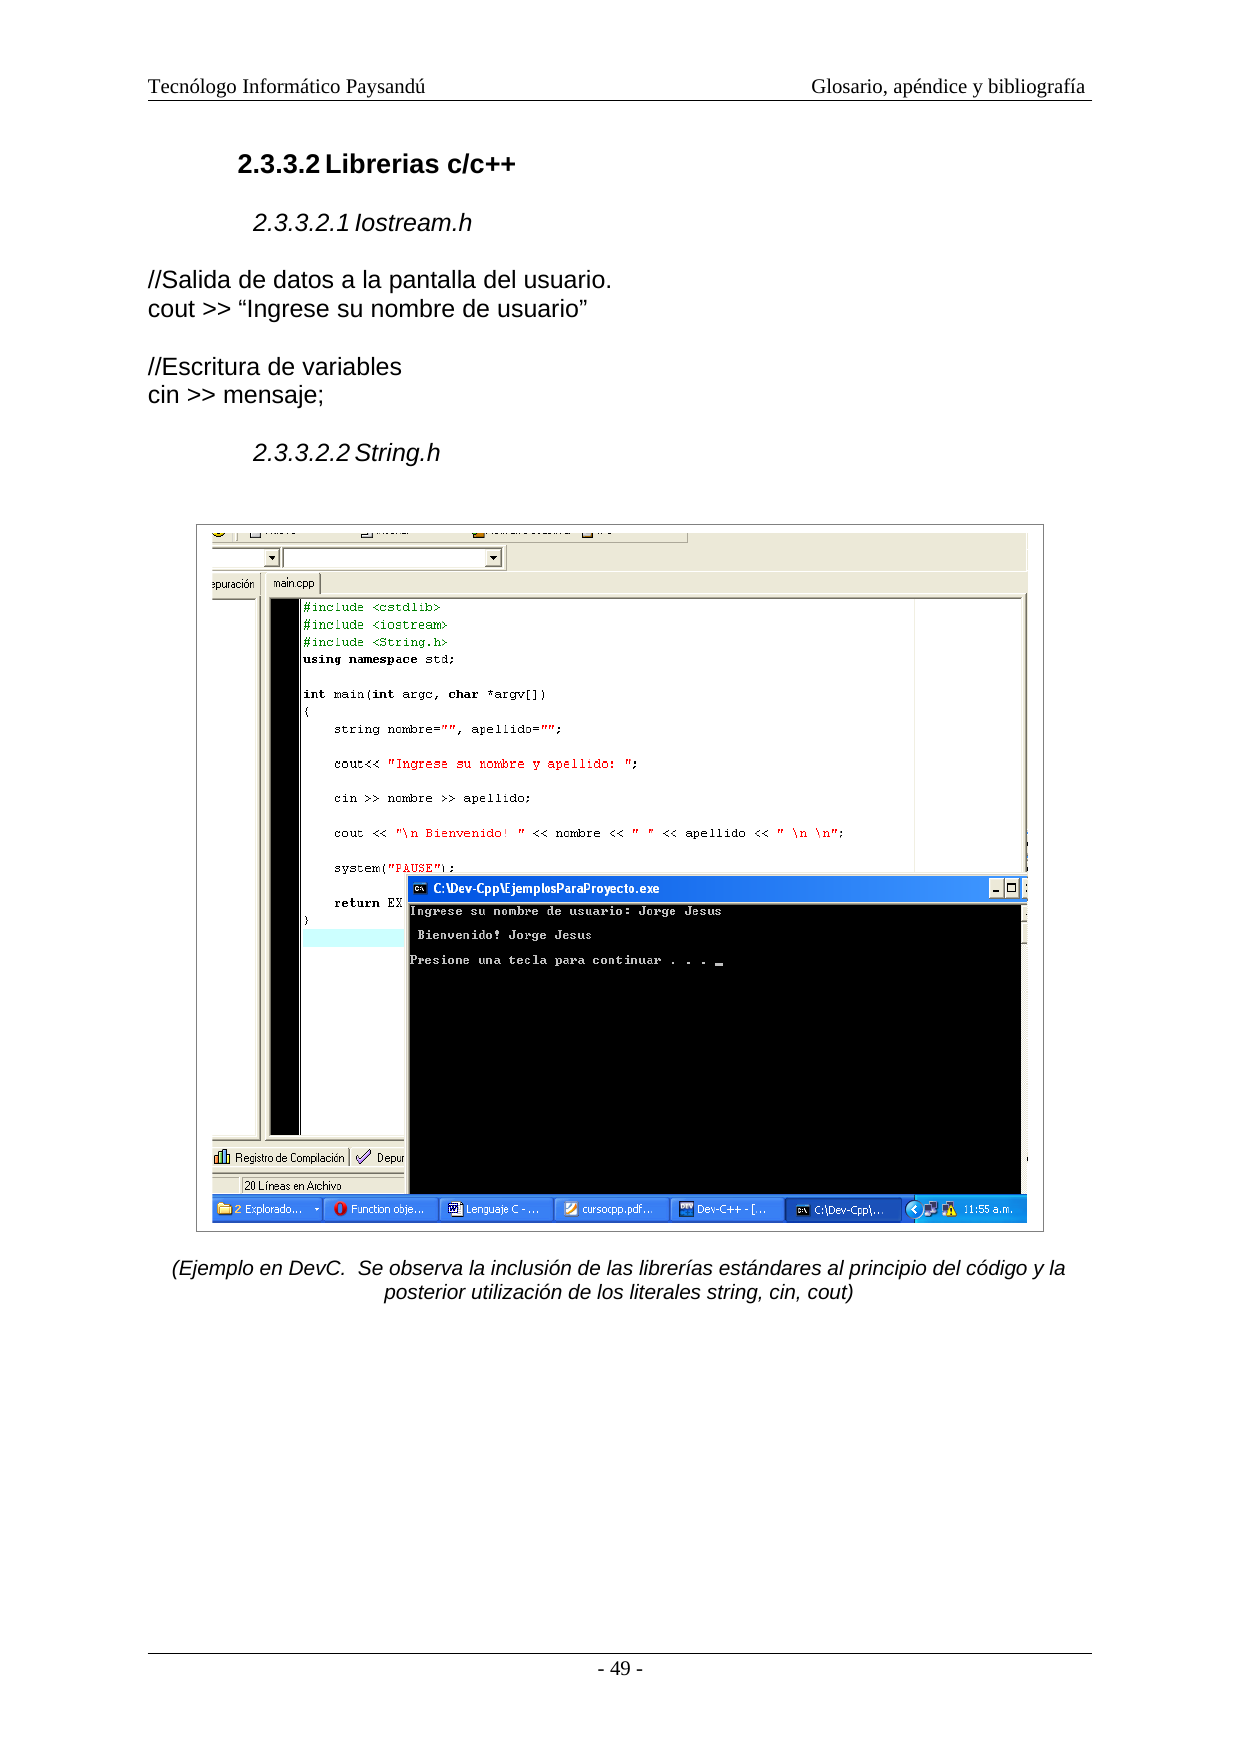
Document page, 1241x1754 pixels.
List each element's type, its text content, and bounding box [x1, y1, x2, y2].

subtitle Librerias c/c++ [237, 148, 1092, 179]
subtitle Iostream.h [253, 208, 1092, 236]
text //Salida de datos a la pantalla del usuario. [148, 265, 1092, 294]
text cin >> mensaje; [148, 380, 1092, 409]
text //Escritura de variables [148, 351, 1092, 380]
subtitle String.h [253, 438, 1092, 466]
text cout >> “Ingrese su nombre de usuario” [148, 294, 1092, 323]
picture [212, 533, 1028, 1223]
text (Ejemplo en DevC. Se observa la inclusión de las librerías estándares al principio del código y la posterior utilización de los literales string, cin, cout) [148, 1256, 1092, 1304]
